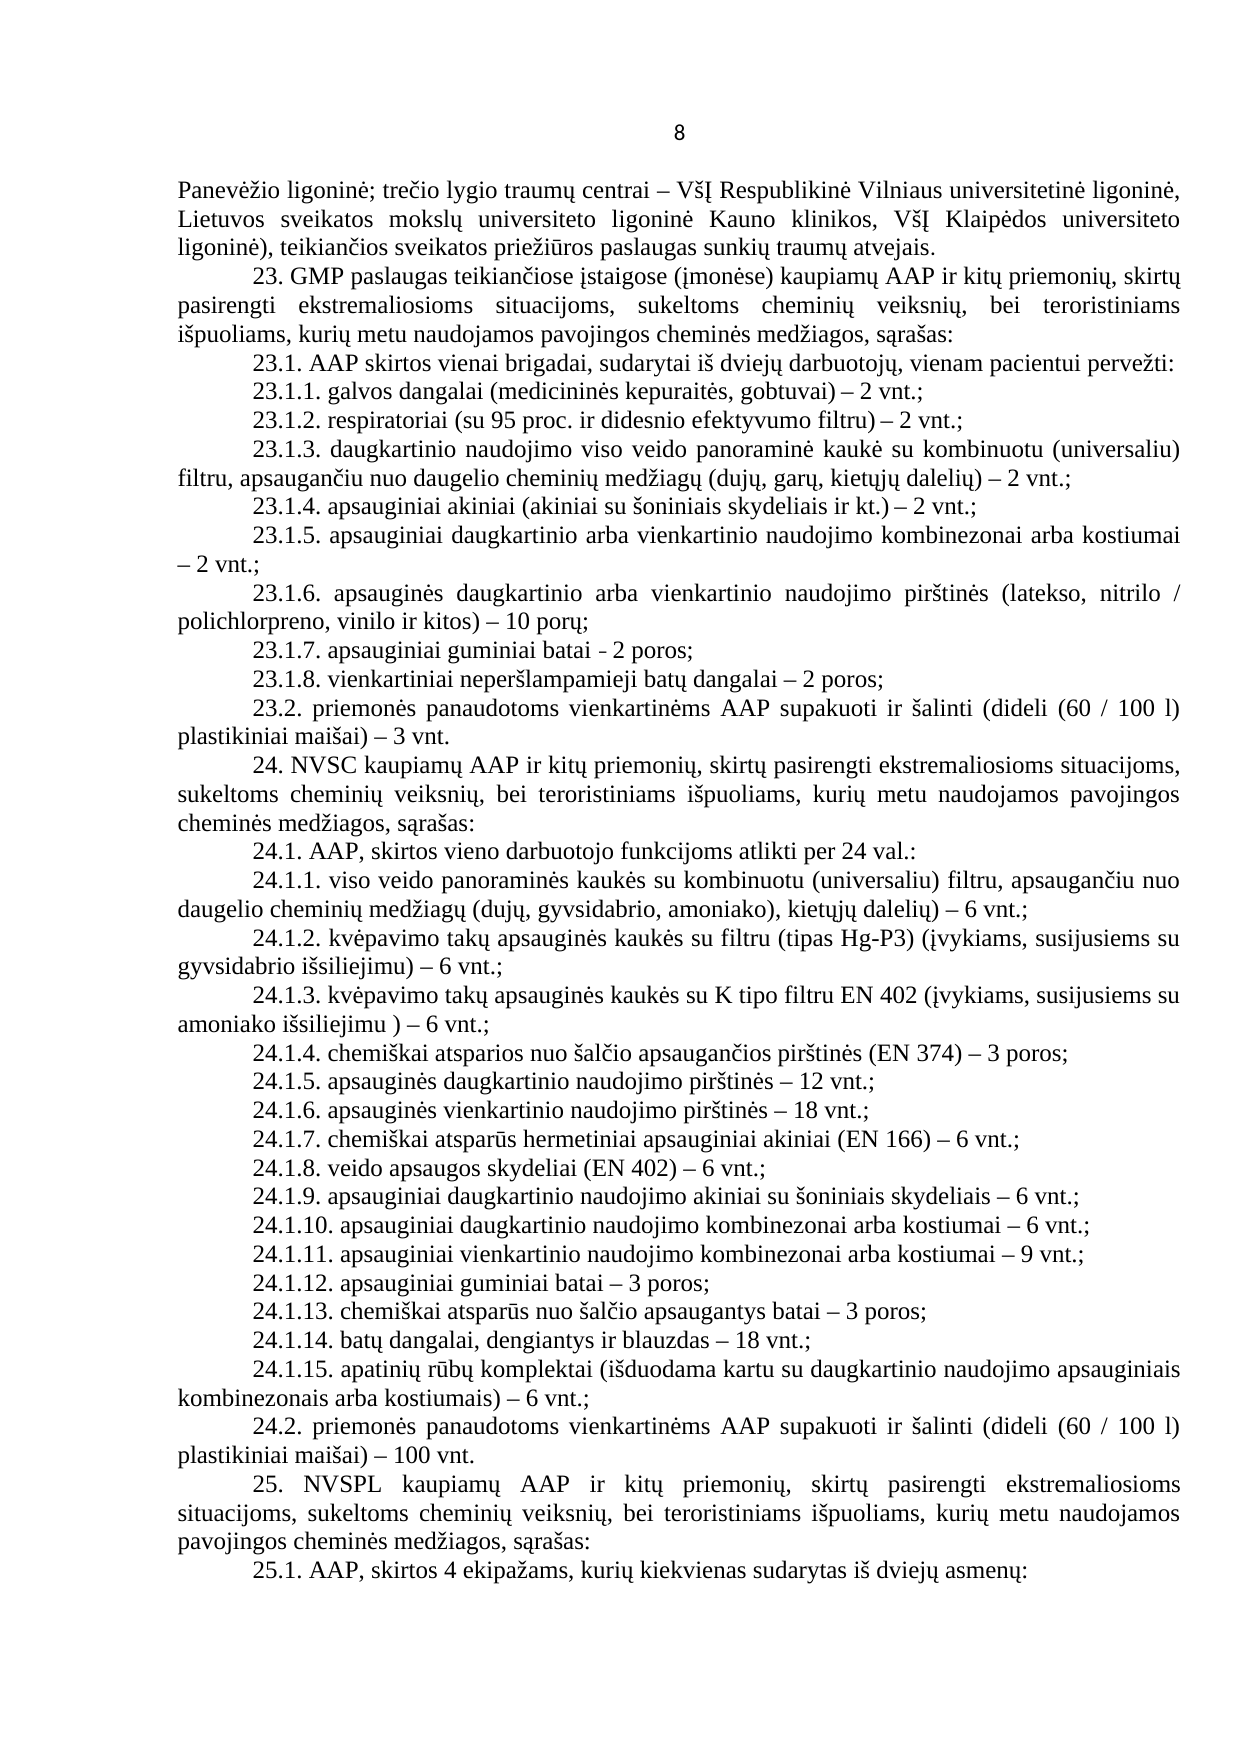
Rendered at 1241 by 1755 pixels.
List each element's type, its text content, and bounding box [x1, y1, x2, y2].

text 23. GMP paslaugas teikiančiose įstaigose (įmonėse) kaupiamų AAP ir kitų priemonių, skirtų pasirengti ekstremaliosioms situacijoms, sukeltoms cheminių veiksnių, bei teroristiniams išpuoliams, kurių metu naudojamos pavojingos cheminės medžiagos, sąrašas: [177, 261, 1181, 348]
text 23.1. AAP skirtos vienai brigadai, sudarytai iš dviejų darbuotojų, vienam pacientui pervežti: [177, 348, 1181, 376]
text 23.1.1. galvos dangalai (medicininės kepuraitės, gobtuvai) – 2 vnt.; [177, 376, 1181, 405]
text 23.2. priemonės panaudotoms vienkartinėms AAP supakuoti ir šalinti (dideli (60 / 100 l) plastikiniai maišai) – 3 vnt. [177, 693, 1181, 750]
text 25.1. AAP, skirtos 4 ekipažams, kurių kiekvienas sudarytas iš dviejų asmenų: [177, 1555, 1181, 1584]
text 23.1.8. vienkartiniai neperšlampamieji batų dangalai – 2 poros; [177, 664, 1181, 693]
text 24.1.3. kvėpavimo takų apsauginės kaukės su K tipo filtru EN 402 (įvykiams, susijusiems su amoniako išsiliejimu ) – 6 vnt.; [177, 980, 1181, 1038]
text 24.1. AAP, skirtos vieno darbuotojo funkcijoms atlikti per 24 val.: [177, 836, 1181, 865]
text 24.1.12. apsauginiai guminiai batai – 3 poros; [177, 1268, 1181, 1296]
text 23.1.6. apsauginės daugkartinio arba vienkartinio naudojimo pirštinės (latekso, nitrilo / polichlorpreno, vinilo ir kitos) – 10 porų; [177, 578, 1181, 635]
text 23.1.3. daugkartinio naudojimo viso veido panoraminė kaukė su kombinuotu (universaliu) filtru, apsaugančiu nuo daugelio cheminių medžiagų (dujų, garų, kietųjų dalelių) – 2 vnt.; [177, 434, 1181, 491]
text 24.1.8. veido apsaugos skydeliai (EN 402) – 6 vnt.; [177, 1153, 1181, 1181]
text Panevėžio ligoninė; trečio lygio traumų centrai – VšĮ Respublikinė Vilniaus universitetinė ligoninė, Lietuvos sveikatos mokslų universiteto ligoninė Kauno klinikos, VšĮ Klaipėdos universiteto ligoninė), teikiančios sveikatos priežiūros paslaugas sunkių traumų atvejais. [177, 175, 1181, 261]
text 24.1.15. apatinių rūbų komplektai (išduodama kartu su daugkartinio naudojimo apsauginiais kombinezonais arba kostiumais) – 6 vnt.; [177, 1354, 1181, 1411]
text 24.1.11. apsauginiai vienkartinio naudojimo kombinezonai arba kostiumai – 9 vnt.; [177, 1239, 1181, 1268]
text 24.1.2. kvėpavimo takų apsauginės kaukės su filtru (tipas Hg-P3) (įvykiams, susijusiems su gyvsidabrio išsiliejimu) – 6 vnt.; [177, 923, 1181, 980]
text 23.1.5. apsauginiai daugkartinio arba vienkartinio naudojimo kombinezonai arba kostiumai – 2 vnt.; [177, 520, 1181, 578]
text 24.1.14. batų dangalai, dengiantys ir blauzdas – 18 vnt.; [177, 1325, 1181, 1354]
text 23.1.7. apsauginiai guminiai batai – 2 poros; [177, 635, 1181, 664]
text 25. NVSPL kaupiamų AAP ir kitų priemonių, skirtų pasirengti ekstremaliosioms situacijoms, sukeltoms cheminių veiksnių, bei teroristiniams išpuoliams, kurių metu naudojamos pavojingos cheminės medžiagos, sąrašas: [177, 1469, 1181, 1555]
text 24.2. priemonės panaudotoms vienkartinėms AAP supakuoti ir šalinti (dideli (60 / 100 l) plastikiniai maišai) – 100 vnt. [177, 1411, 1181, 1469]
text 24.1.4. chemiškai atsparios nuo šalčio apsaugančios pirštinės (EN 374) – 3 poros; [177, 1038, 1181, 1066]
text 24. NVSC kaupiamų AAP ir kitų priemonių, skirtų pasirengti ekstremaliosioms situacijoms, sukeltoms cheminių veiksnių, bei teroristiniams išpuoliams, kurių metu naudojamos pavojingos cheminės medžiagos, sąrašas: [177, 750, 1181, 836]
text 24.1.10. apsauginiai daugkartinio naudojimo kombinezonai arba kostiumai – 6 vnt.; [177, 1210, 1181, 1239]
text 24.1.13. chemiškai atsparūs nuo šalčio apsaugantys batai – 3 poros; [177, 1296, 1181, 1325]
text 24.1.6. apsauginės vienkartinio naudojimo pirštinės – 18 vnt.; [177, 1095, 1181, 1124]
text 24.1.5. apsauginės daugkartinio naudojimo pirštinės – 12 vnt.; [177, 1066, 1181, 1095]
text 24.1.9. apsauginiai daugkartinio naudojimo akiniai su šoniniais skydeliais – 6 vnt.; [177, 1181, 1181, 1210]
text 23.1.2. respiratoriai (su 95 proc. ir didesnio efektyvumo filtru) – 2 vnt.; [177, 405, 1181, 434]
text 24.1.7. chemiškai atsparūs hermetiniai apsauginiai akiniai (EN 166) – 6 vnt.; [177, 1124, 1181, 1153]
text 24.1.1. viso veido panoraminės kaukės su kombinuotu (universaliu) filtru, apsaugančiu nuo daugelio cheminių medžiagų (dujų, gyvsidabrio, amoniako), kietųjų dalelių) – 6 vnt.; [177, 865, 1181, 923]
text 23.1.4. apsauginiai akiniai (akiniai su šoniniais skydeliais ir kt.) – 2 vnt.; [177, 491, 1181, 520]
